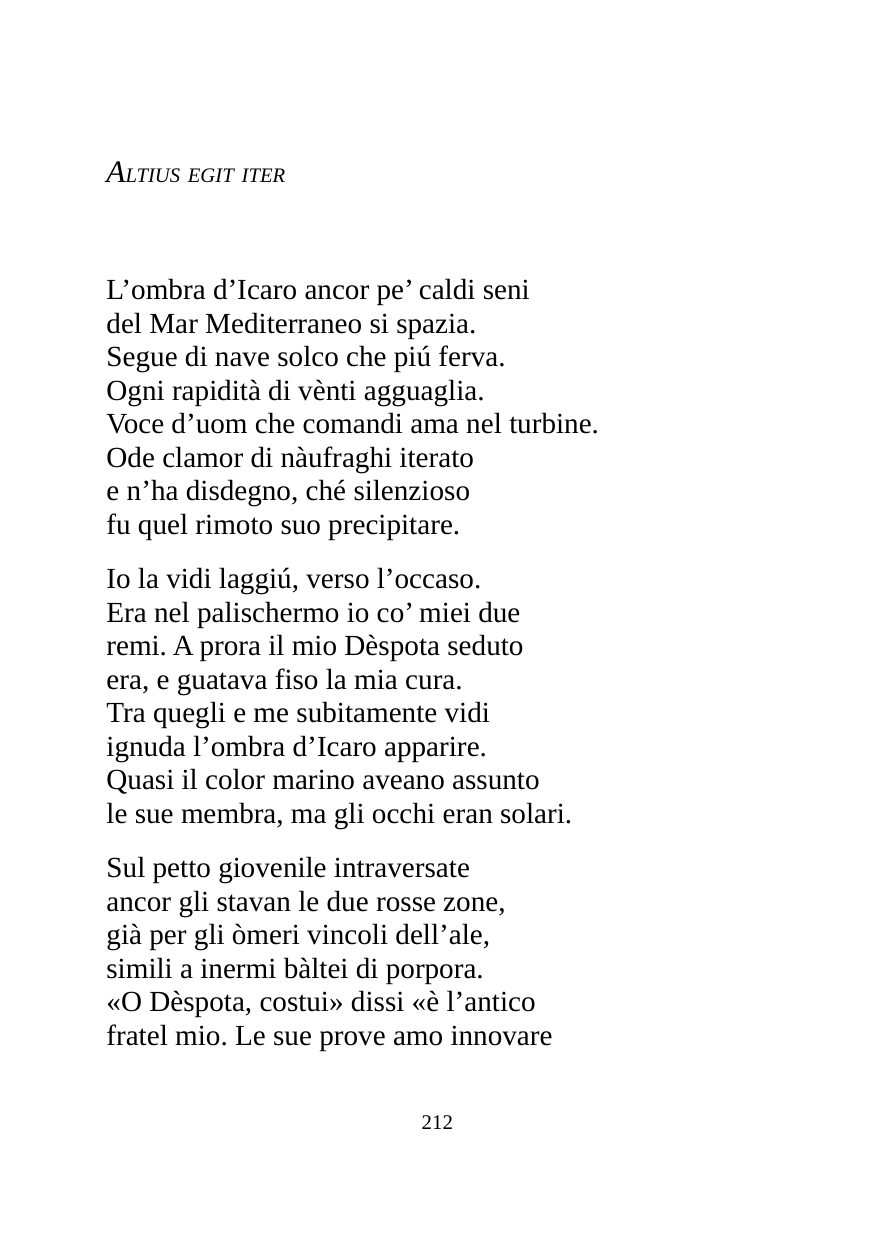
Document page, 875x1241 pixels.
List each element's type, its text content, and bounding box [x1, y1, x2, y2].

text Sul petto giovenile intraversate [106, 850, 768, 884]
text già per gli òmeri vincoli dell’ale, [106, 917, 768, 951]
text Tra quegli e me subitamente vidi [106, 695, 768, 729]
text Quasi il color marino aveano assunto [106, 762, 768, 796]
text era, e guatava fiso la mia cura. [106, 662, 768, 695]
text ignuda l’ombra d’Icaro apparire. [106, 729, 768, 762]
text ancor gli stavan le due rosse zone, [106, 884, 768, 917]
text Ogni rapidità di vènti agguaglia. [106, 373, 768, 406]
text del Mar Mediterraneo si spazia. [106, 306, 768, 339]
text «O Dèspota, costui» dissi «è l’antico [106, 984, 768, 1018]
subtitle Altius egit iter [106, 153, 768, 189]
text fratel mio. Le sue prove amo innovare [106, 1018, 768, 1051]
text Io la vidi laggiú, verso l’occaso. [106, 561, 768, 595]
text Era nel palischermo io co’ miei due [106, 595, 768, 628]
text remi. A prora il mio Dèspota seduto [106, 628, 768, 662]
text Voce d’uom che comandi ama nel turbine. [106, 406, 768, 440]
text simili a inermi bàltei di porpora. [106, 951, 768, 984]
text le sue membra, ma gli occhi eran solari. [106, 796, 768, 829]
text fu quel rimoto suo precipitare. [106, 507, 768, 541]
text Ode clamor di nàufraghi iterato [106, 440, 768, 473]
text e n’ha disdegno, ché silenzioso [106, 473, 768, 507]
text L’ombra d’Icaro ancor pe’ caldi seni [106, 272, 768, 306]
text Segue di nave solco che piú ferva. [106, 339, 768, 373]
